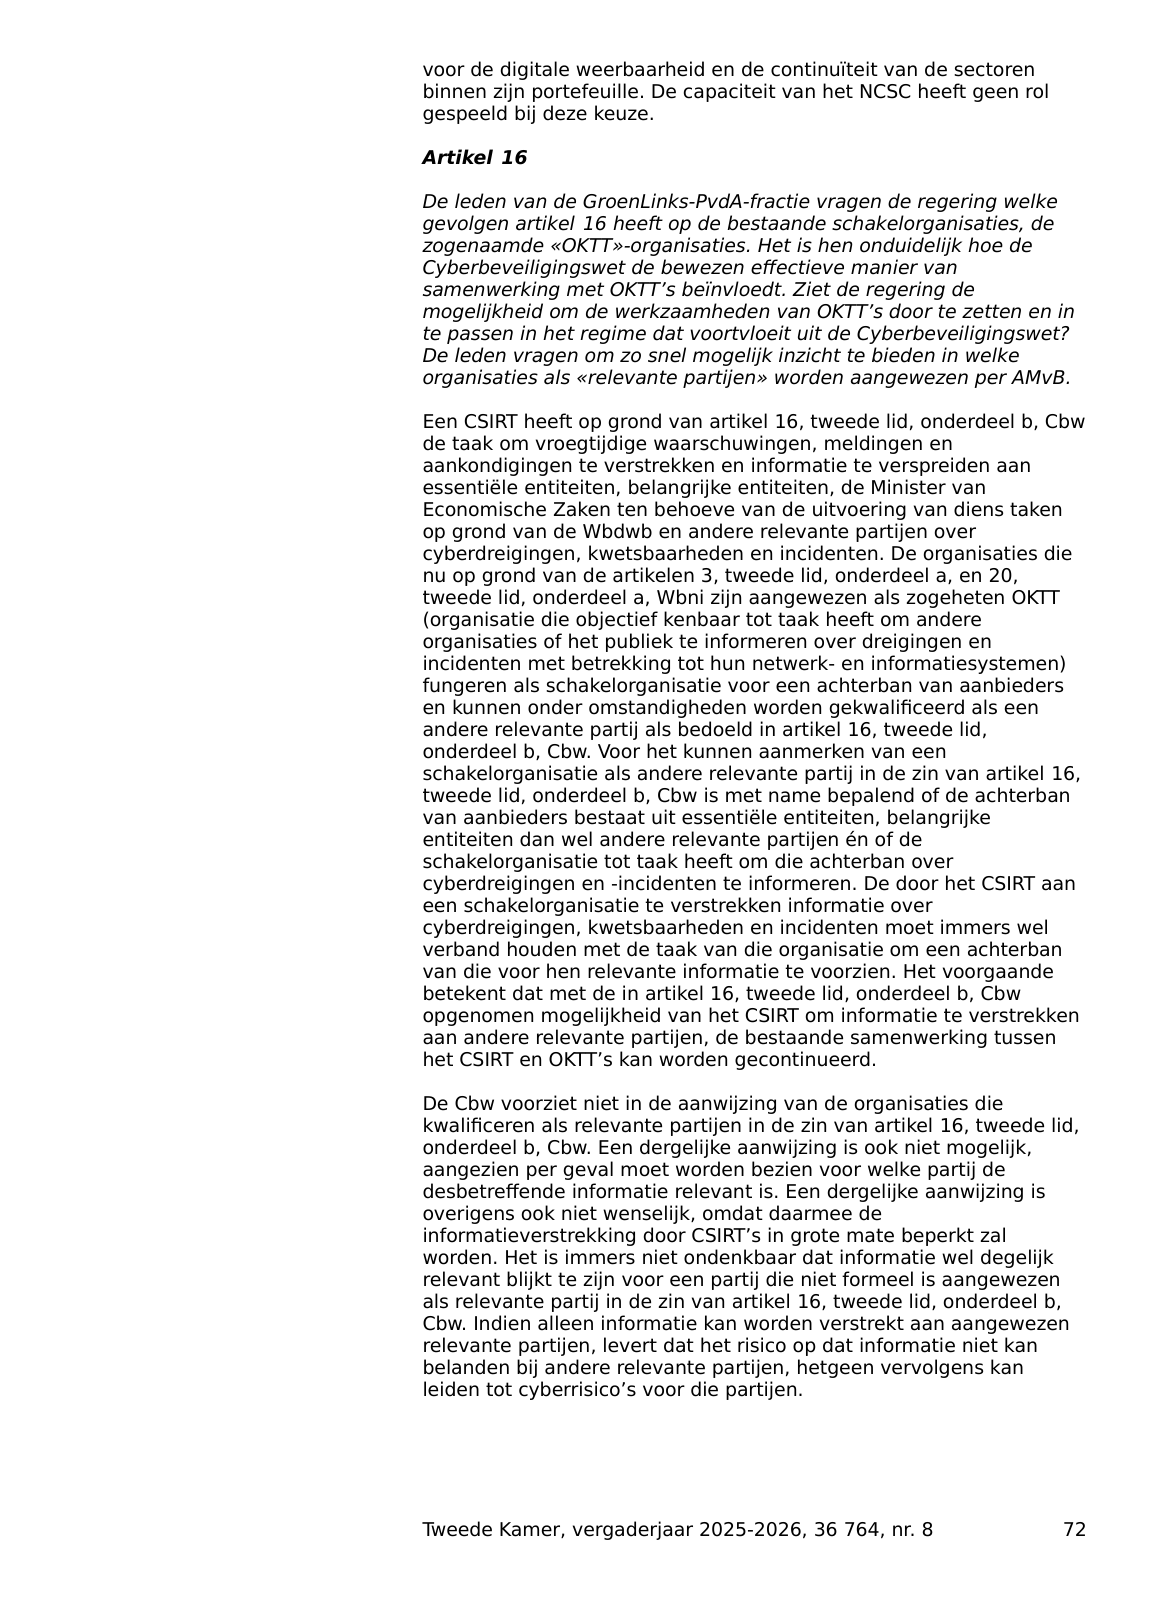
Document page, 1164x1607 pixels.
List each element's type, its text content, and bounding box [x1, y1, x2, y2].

text De Cbw voorziet niet in de aanwijzing van de organisaties die kwalificeren als relevante partijen in de zin van artikel 16, tweede lid, onderdeel b, Cbw. Een dergelijke aanwijzing is ook niet mogelijk, aangezien per geval moet worden bezien voor welke partij de desbetreffende informatie relevant is. Een dergelijke aanwijzing is overigens ook niet wenselijk, omdat daarmee de informatieverstrekking door CSIRT’s in grote mate beperkt zal worden. Het is immers niet ondenkbaar dat informatie wel degelijk relevant blijkt te zijn voor een partij die niet formeel is aangewezen als relevante partij in de zin van artikel 16, tweede lid, onderdeel b, Cbw. Indien alleen informatie kan worden verstrekt aan aangewezen relevante partijen, levert dat het risico op dat informatie niet kan belanden bij andere relevante partijen, hetgeen vervolgens kan leiden tot cyberrisico’s voor die partijen. [422, 1093, 1087, 1401]
text voor de digitale weerbaarheid en de continuïteit van de sectoren binnen zijn portefeuille. De capaciteit van het NCSC heeft geen rol gespeeld bij deze keuze. [422, 59, 1087, 125]
text De leden van de GroenLinks-PvdA-fractie vragen de regering welke gevolgen artikel 16 heeft op de bestaande schakelorganisaties, de zogenaamde «OKTT»-organisaties. Het is hen onduidelijk hoe de Cyberbeveiligingswet de bewezen effectieve manier van samenwerking met OKTT’s beïnvloedt. Ziet de regering de mogelijkheid om de werkzaamheden van OKTT’s door te zetten en in te passen in het regime dat voortvloeit uit de Cyberbeveiligingswet? De leden vragen om zo snel mogelijk inzicht te bieden in welke organisaties als «relevante partijen» worden aangewezen per AMvB. [422, 191, 1087, 389]
subtitle Artikel 16 [422, 147, 1087, 169]
text Een CSIRT heeft op grond van artikel 16, tweede lid, onderdeel b, Cbw de taak om vroegtijdige waarschuwingen, meldingen en aankondigingen te verstrekken en informatie te verspreiden aan essentiële entiteiten, belangrijke entiteiten, de Minister van Economische Zaken ten behoeve van de uitvoering van diens taken op grond van de Wbdwb en andere relevante partijen over cyberdreigingen, kwetsbaarheden en incidenten. De organisaties die nu op grond van de artikelen 3, tweede lid, onderdeel a, en 20, tweede lid, onderdeel a, Wbni zijn aangewezen als zogeheten OKTT (organisatie die objectief kenbaar tot taak heeft om andere organisaties of het publiek te informeren over dreigingen en incidenten met betrekking tot hun netwerk- en informatiesystemen) fungeren als schakelorganisatie voor een achterban van aanbieders en kunnen onder omstandigheden worden gekwalificeerd als een andere relevante partij als bedoeld in artikel 16, tweede lid, onderdeel b, Cbw. Voor het kunnen aanmerken van een schakelorganisatie als andere relevante partij in de zin van artikel 16, tweede lid, onderdeel b, Cbw is met name bepalend of de achterban van aanbieders bestaat uit essentiële entiteiten, belangrijke entiteiten dan wel andere relevante partijen én of de schakelorganisatie tot taak heeft om die achterban over cyberdreigingen en -incidenten te informeren. De door het CSIRT aan een schakelorganisatie te verstrekken informatie over cyberdreigingen, kwetsbaarheden en incidenten moet immers wel verband houden met de taak van die organisatie om een achterban van die voor hen relevante informatie te voorzien. Het voorgaande betekent dat met de in artikel 16, tweede lid, onderdeel b, Cbw opgenomen mogelijkheid van het CSIRT om informatie te verstrekken aan andere relevante partijen, de bestaande samenwerking tussen het CSIRT en OKTT’s kan worden gecontinueerd. [422, 411, 1087, 1071]
